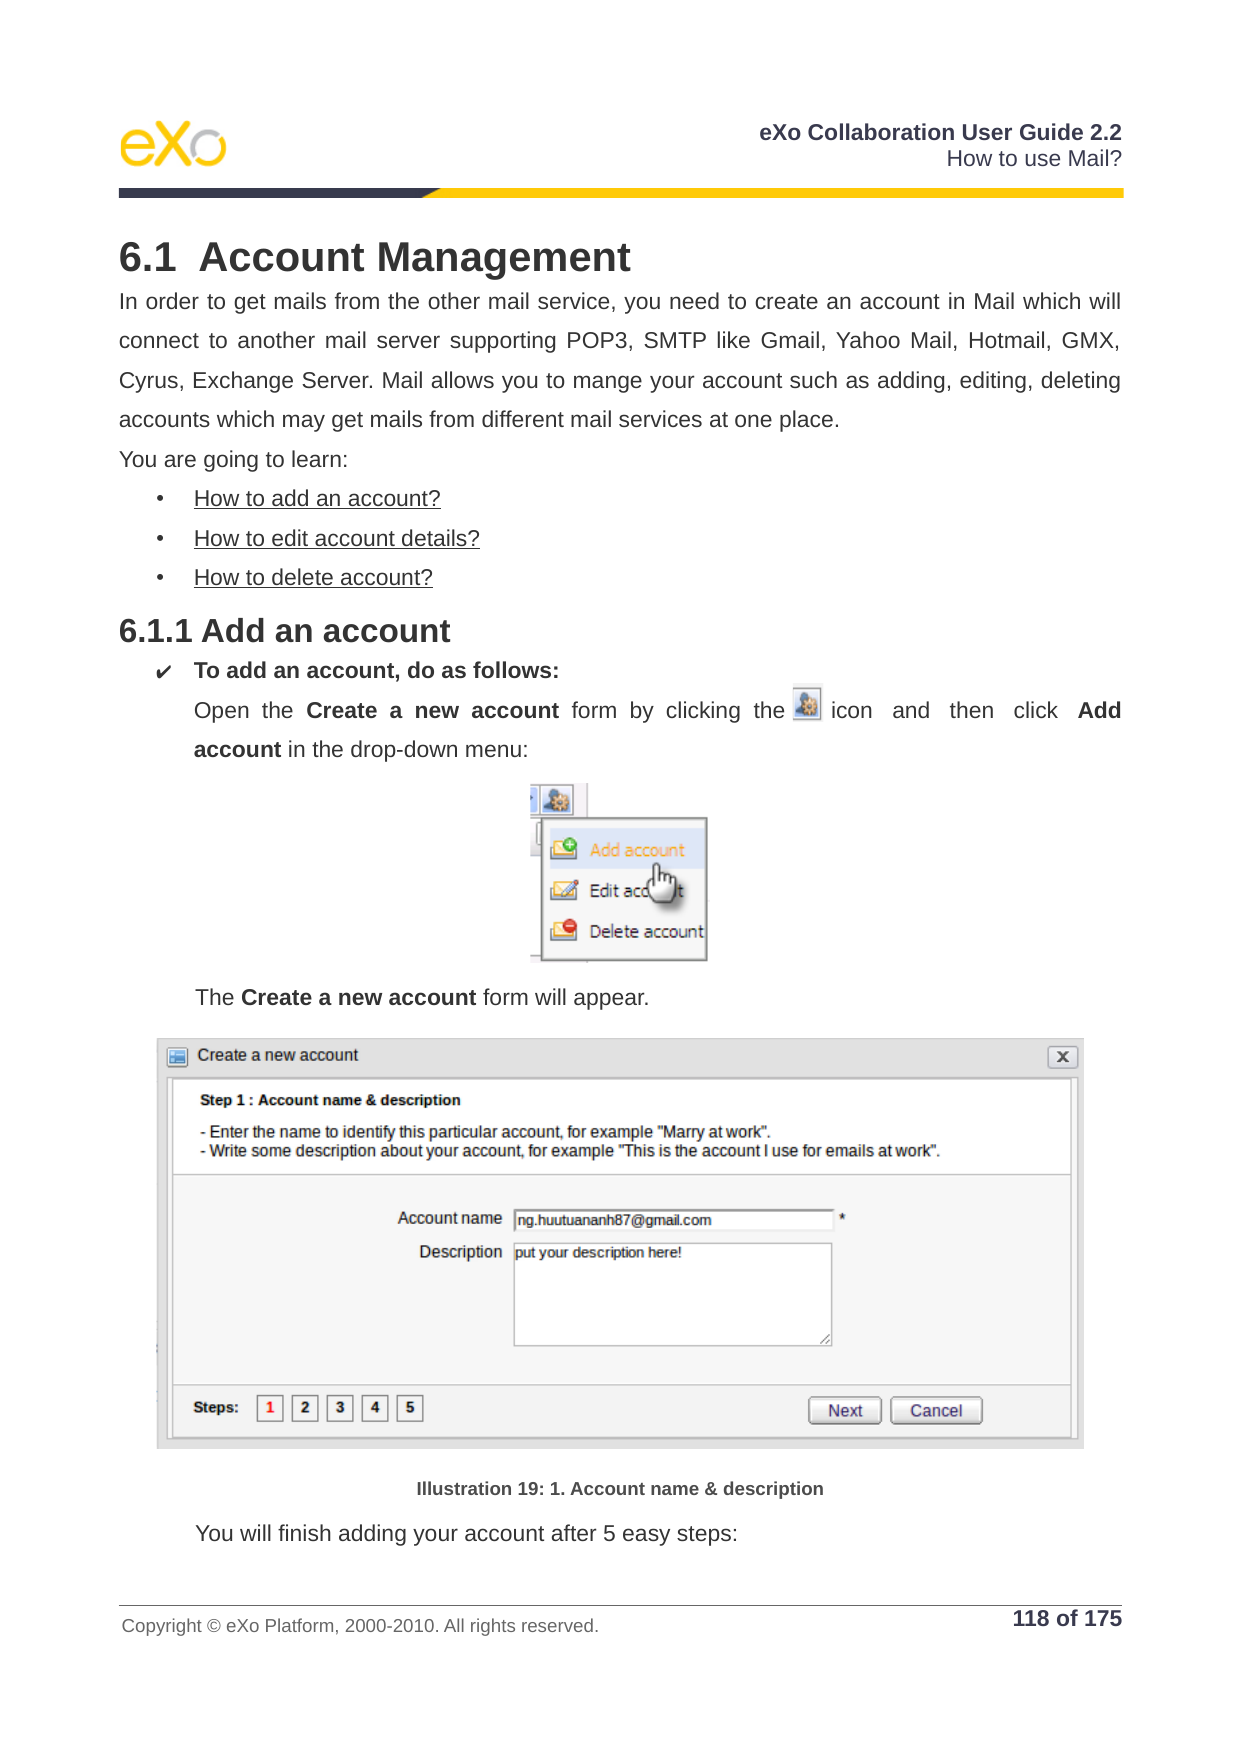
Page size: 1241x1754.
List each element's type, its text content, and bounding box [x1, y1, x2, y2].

picture [118, 188, 1124, 198]
list Illustration 19: 1. Account name & description [157, 1449, 1084, 1499]
list Open the Create a new account form by clicking the icon and then click Add account in the drop-down menu: [156, 697, 1122, 762]
list How to edit account details? [156, 525, 1122, 551]
picture [156, 1038, 1084, 1449]
list How to add an account? [156, 485, 1122, 512]
list How to delete account? [156, 564, 1122, 591]
picture [792, 683, 824, 722]
subtitle Account Management [118, 232, 1122, 280]
picture [530, 783, 710, 963]
subtitle Add an account [118, 611, 1122, 650]
text You are going to learn: [118, 446, 1122, 472]
picture [120, 120, 227, 167]
list The Create a new account form will appear. [157, 963, 1122, 1010]
text In order to get mails from the other mail service, you need to create an account in Mail which will connect to another mail server supporting POP3, SMTP like Gmail, Yahoo Mail, Hotmail, GMX, Cyrus, Exchange Server. Mail allows you to mange your account such as adding, editing, deleting accounts which may get mails from different mail services at one place. [118, 288, 1122, 433]
list You will finish adding your account after 5 easy steps: [157, 1023, 1122, 1546]
list To add an account, do as follows: [156, 657, 1122, 683]
